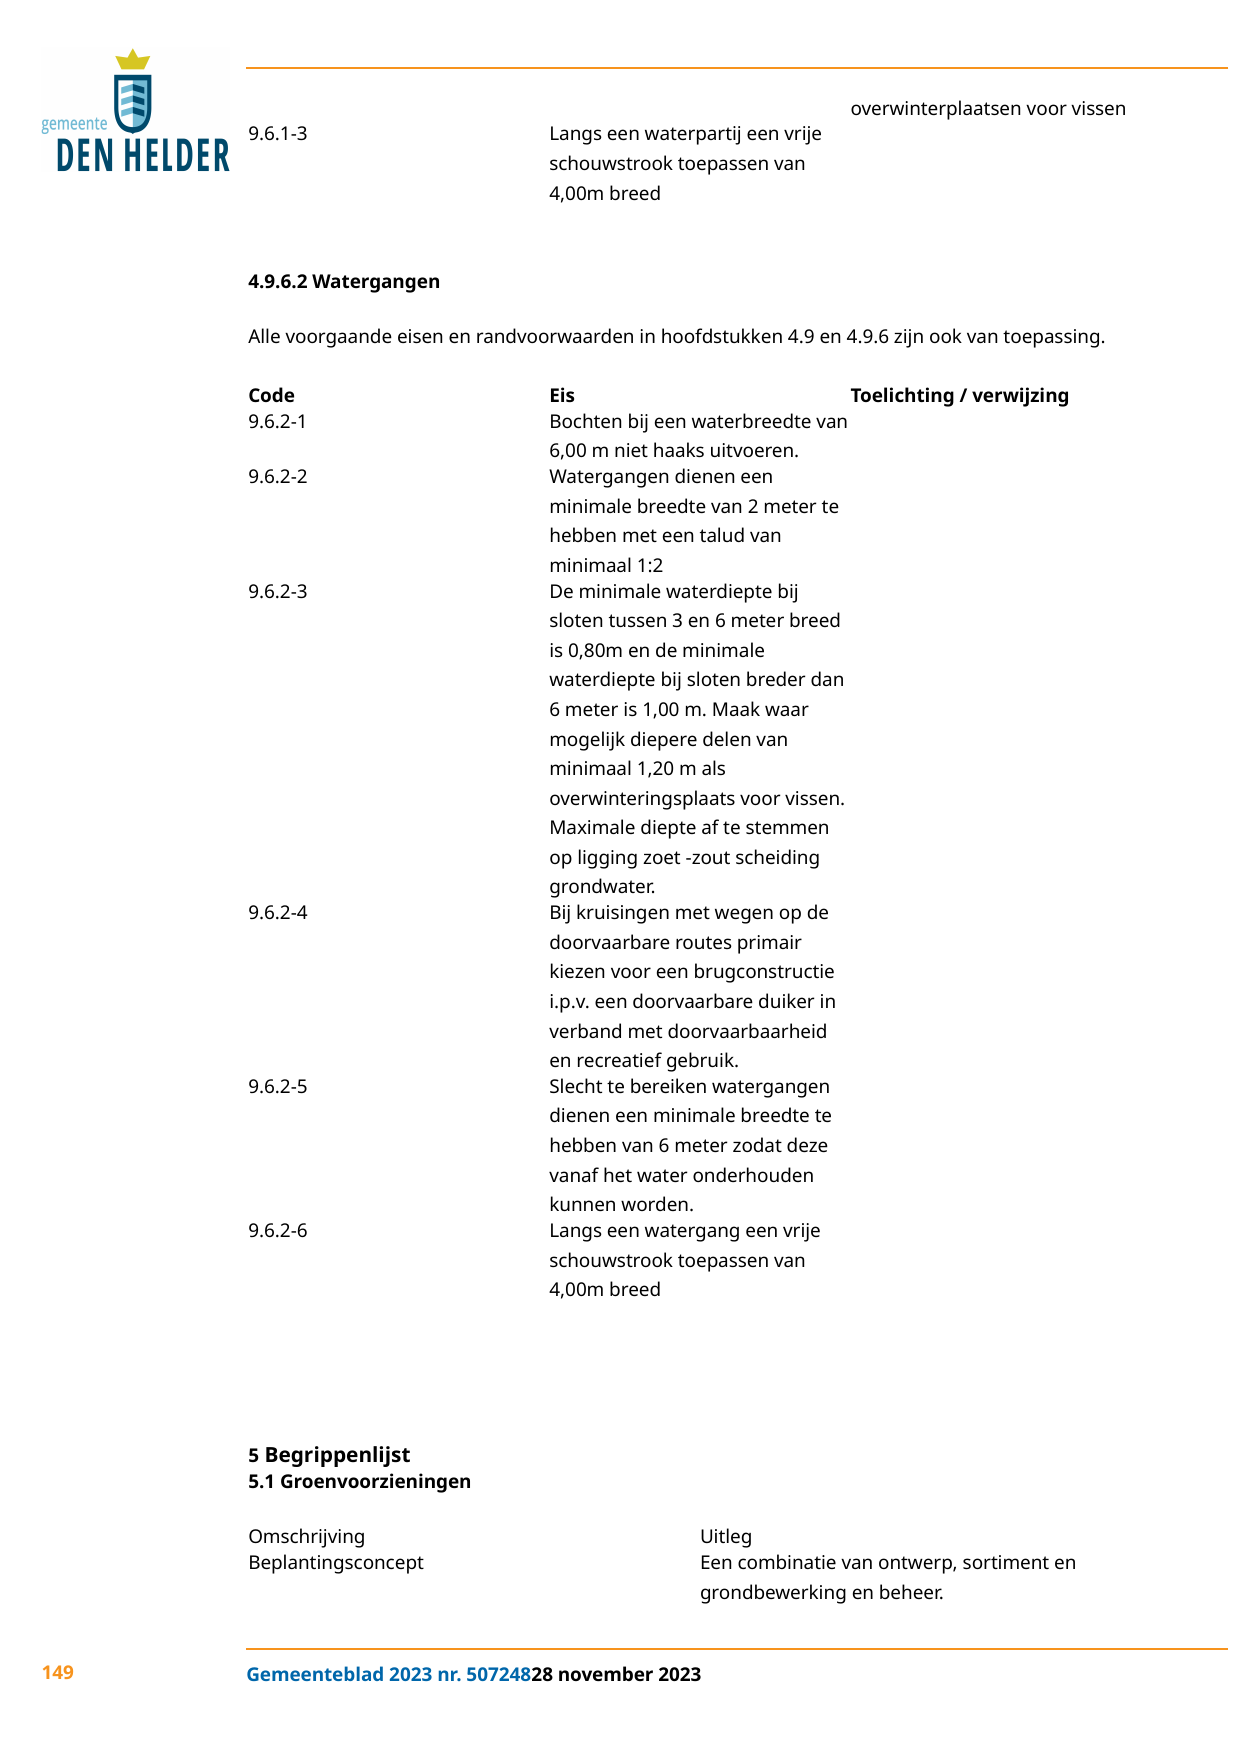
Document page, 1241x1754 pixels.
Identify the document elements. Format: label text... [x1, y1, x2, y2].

picture [41, 47, 231, 172]
table_header Toelichting / verwijzing [850, 383, 1152, 408]
table_header Code [248, 383, 549, 408]
picture [220, 160, 224, 172]
table_cell Beplantingsconcept [248, 1549, 700, 1604]
text 4.9.6.2 Watergangen [248, 268, 1152, 293]
text 5 Begrippenlijst [248, 1440, 1152, 1468]
table_cell Bochten bij een waterbreedte van 6,00 m niet haaks uitvoeren. [549, 408, 850, 463]
picture [130, 157, 135, 172]
table_cell overwinterplaatsen voor vissen [850, 95, 1152, 121]
table_header Omschrijving [248, 1524, 700, 1549]
table_cell 9.6.2-2 [248, 464, 549, 578]
table_cell 9.6.2-3 [248, 578, 549, 899]
table_cell [850, 464, 1152, 578]
table_header Uitleg [700, 1524, 1152, 1549]
table_cell Een combinatie van ontwerp, sortiment en grondbewerking en beheer. [700, 1549, 1152, 1604]
table_cell 9.6.2-4 [248, 900, 549, 1073]
table_cell 9.6.2-5 [248, 1073, 549, 1217]
text 5.1 Groenvoorzieningen [248, 1468, 1152, 1494]
table_cell De minimale waterdiepte bij sloten tussen 3 en 6 meter breed is 0,80m en de minimale waterdiepte bij sloten breder dan 6 meter is 1,00 m. Maak waar mogelijk diepere delen van minimaal 1,20 m als overwinteringsplaats voor vissen. Maximale diepte af te stemmen op ligging zoet -zout scheiding grondwater. [549, 578, 850, 899]
table_cell 9.6.2-6 [248, 1217, 549, 1302]
picture [63, 144, 68, 165]
text Alle voorgaande eisen en randvoorwaarden in hoofdstukken 4.9 en 4.9.6 zijn ook van toepassing. [248, 323, 1152, 349]
picture [100, 154, 106, 172]
table_header Eis [549, 383, 850, 408]
table_cell [248, 95, 549, 121]
picture [182, 144, 187, 165]
table_cell Langs een watergang een vrije schouwstrook toepassen van 4,00m breed [549, 1217, 850, 1302]
table_cell Bij kruisingen met wegen op de doorvaarbare routes primair kiezen voor een brugconstructie i.p.v. een doorvaarbare duiker in verband met doorvaarbaarheid en recreatief gebruik. [549, 900, 850, 1073]
table_cell [850, 121, 1152, 205]
table_cell [549, 95, 850, 121]
table_cell Watergangen dienen een minimale breedte van 2 meter te hebben met een talud van minimaal 1:2 [549, 464, 850, 578]
table_cell 9.6.2-1 [248, 408, 549, 463]
table_cell [850, 1073, 1152, 1217]
table_cell Slecht te bereiken watergangen dienen een minimale breedte te hebben van 6 meter zodat deze vanaf het water onderhouden kunnen worden. [549, 1073, 850, 1217]
table_cell [850, 408, 1152, 463]
table_cell [850, 900, 1152, 1073]
table_cell 9.6.1-3 [248, 121, 549, 205]
table_cell Langs een waterpartij een vrije schouwstrook toepassen van 4,00m breed [549, 121, 850, 205]
table_cell [850, 578, 1152, 899]
table_cell [850, 1217, 1152, 1302]
